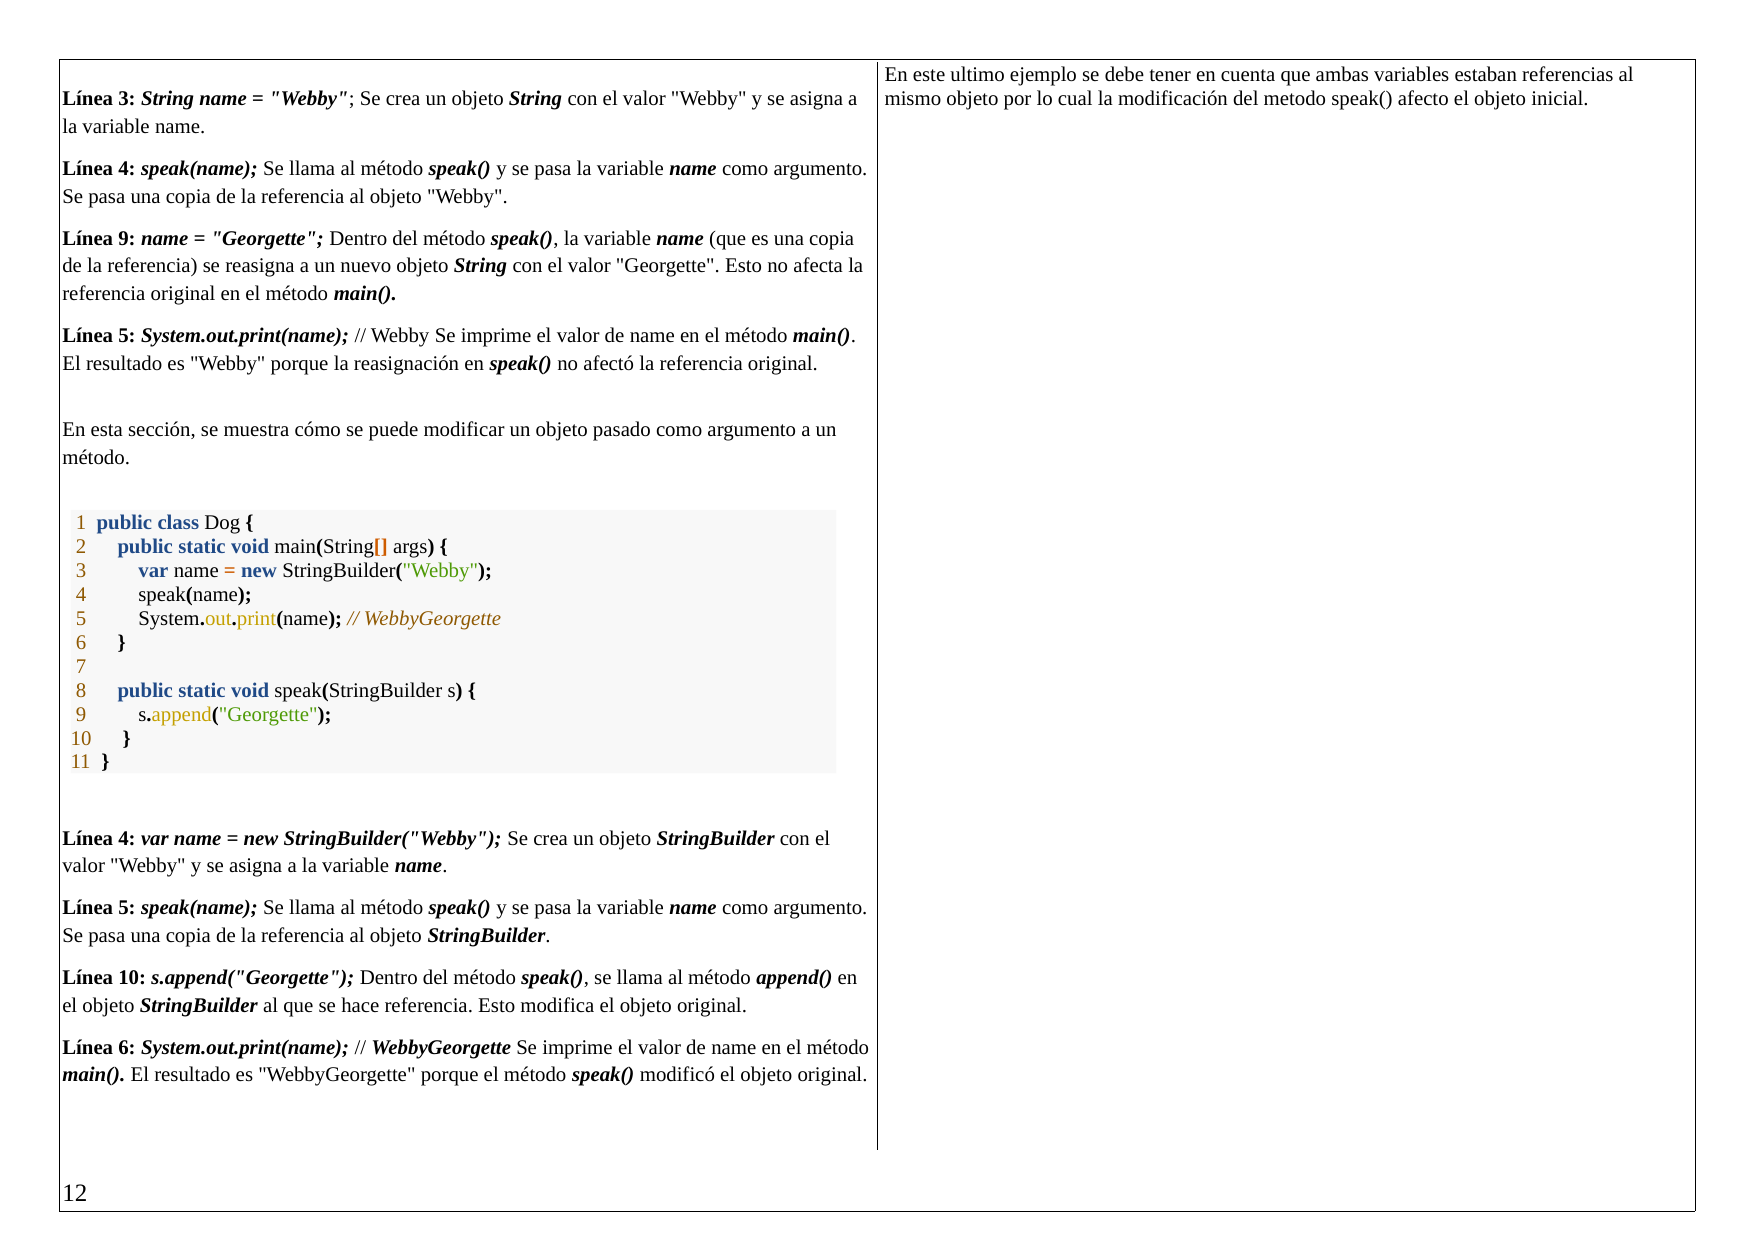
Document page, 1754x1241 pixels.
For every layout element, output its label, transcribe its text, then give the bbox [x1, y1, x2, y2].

text Línea 4: var name = new StringBuilder("Webby"); Se crea un objeto StringBuilder con el valor "Webby" y se asigna a la variable name. [62, 825, 869, 877]
text Línea 9: name = "Georgette"; Dentro del método speak(), la variable name (que es una copia de la referencia) se reasigna a un nuevo objeto String con el valor "Georgette". Esto no afecta la referencia original en el método main(). [62, 226, 869, 305]
text En este ultimo ejemplo se debe tener en cuenta que ambas variables estaban referencias al mismo objeto por lo cual la modificación del metodo speak() afecto el objeto inicial. [884, 62, 1692, 110]
text Línea 3: String name = "Webby"; Se crea un objeto String con el valor "Webby" y se asigna a la variable name. [62, 86, 869, 138]
text En esta sección, se muestra cómo se puede modificar un objeto pasado como argumento a un método. [62, 417, 869, 469]
text Línea 6: System.out.print(name); // WebbyGeorgette Se imprime el valor de name en el método main(). El resultado es "WebbyGeorgette" porque el método speak() modificó el objeto original. [62, 1035, 869, 1086]
text Línea 10: s.append("Georgette"); Dentro del método speak(), se llama al método append() en el objeto StringBuilder al que se hace referencia. Esto modifica el objeto original. [62, 965, 869, 1017]
text Línea 5: speak(name); Se llama al método speak() y se pasa la variable name como argumento. Se pasa una copia de la referencia al objeto StringBuilder. [62, 895, 869, 947]
text Línea 4: speak(name); Se llama al método speak() y se pasa la variable name como argumento. Se pasa una copia de la referencia al objeto "Webby". [62, 156, 869, 208]
text Línea 5: System.out.print(name); // Webby Se imprime el valor de name en el método main(). El resultado es "Webby" porque la reasignación en speak() no afectó la referencia original. [62, 323, 869, 375]
